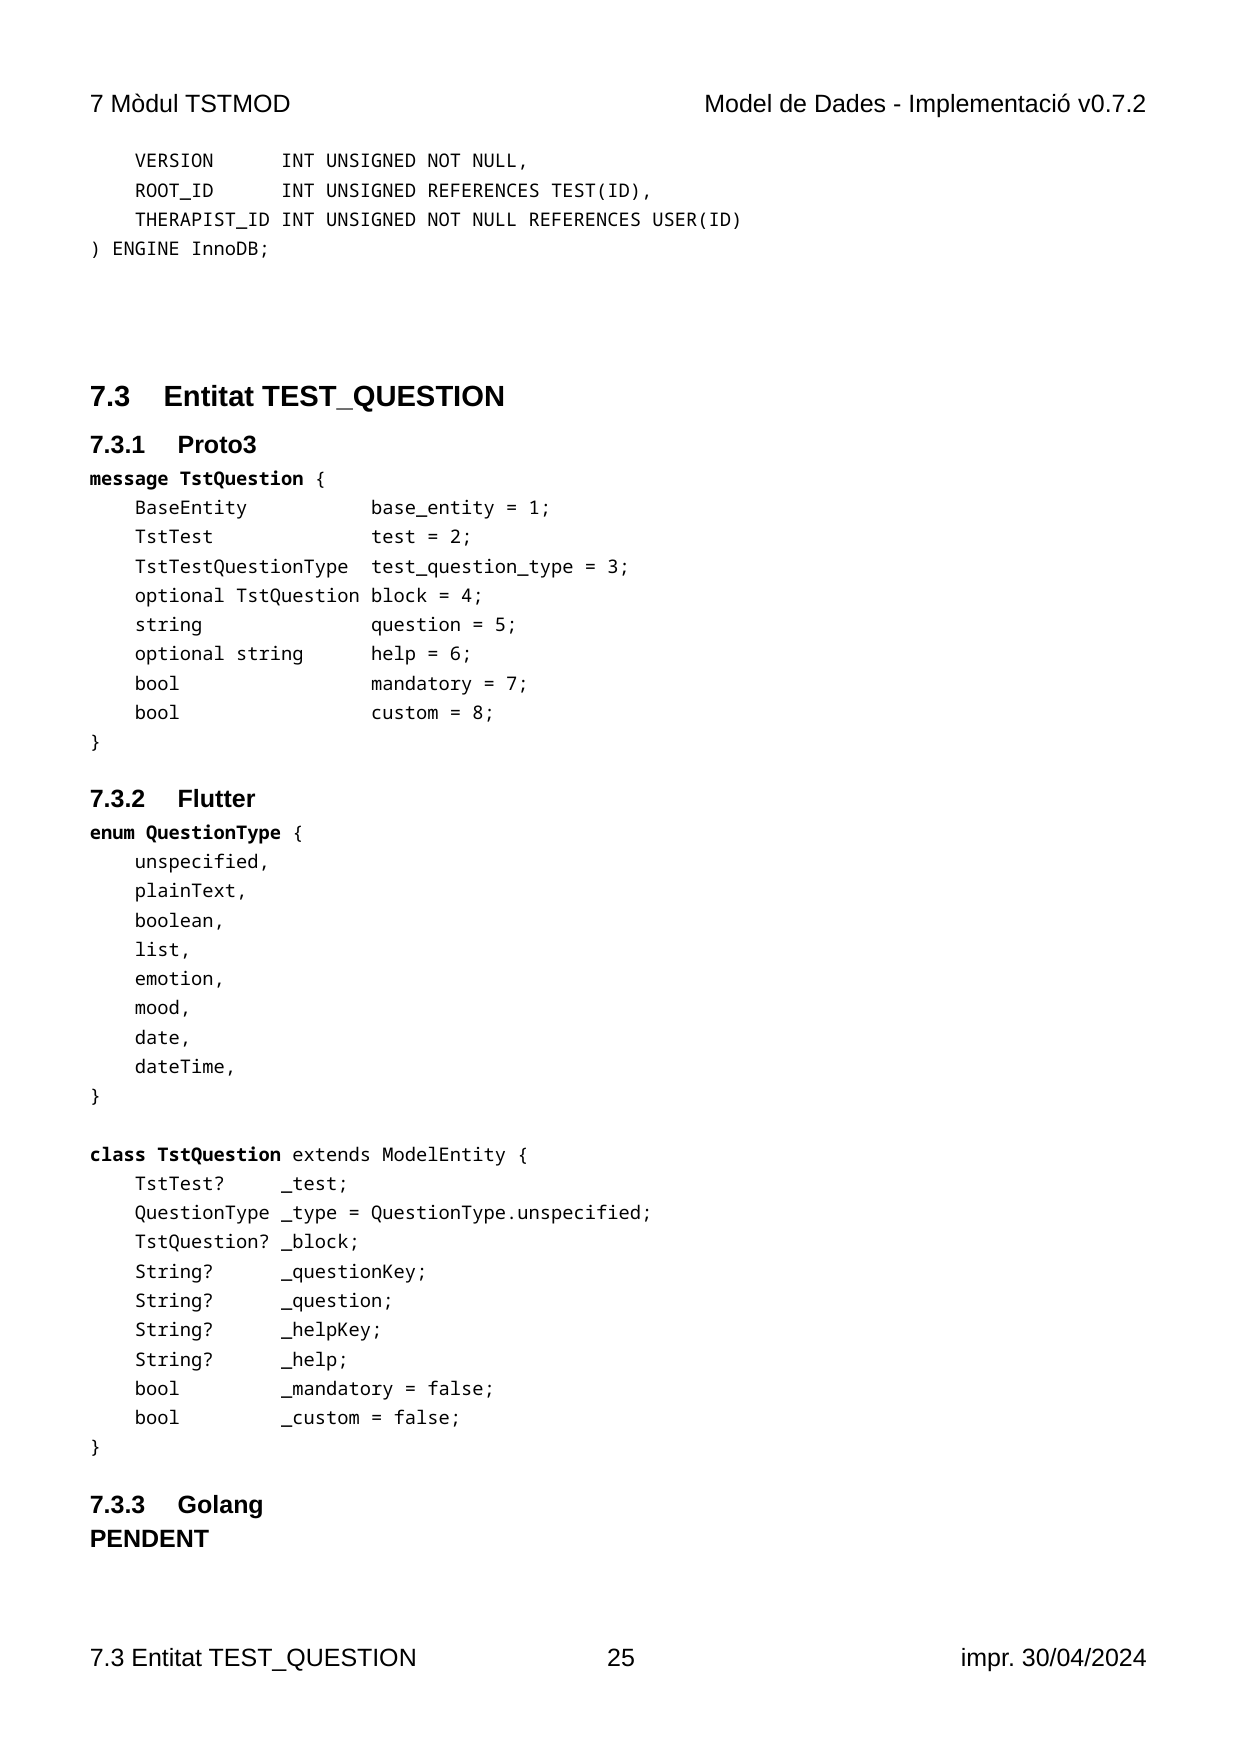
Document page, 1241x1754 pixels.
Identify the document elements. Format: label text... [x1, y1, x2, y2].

text class TstQuestion extends ModelEntity { [89, 1141, 1146, 1167]
text unspecified, [89, 848, 1146, 874]
text dateTime, [89, 1053, 1146, 1079]
text bool mandatory = 7; [89, 670, 1146, 696]
text String? _helpKey; [89, 1317, 1146, 1342]
text } [89, 1434, 1146, 1459]
text emotion, [89, 965, 1146, 991]
text TstQuestion? _block; [89, 1229, 1146, 1254]
text plainText, [89, 878, 1146, 903]
text enum QuestionType { [89, 819, 1146, 844]
text BaseEntity base_entity = 1; [89, 494, 1146, 520]
text } [89, 728, 1146, 754]
text TstTest test = 2; [89, 524, 1146, 549]
text ) ENGINE InnoDB; [89, 236, 1146, 261]
text message TstQuestion { [89, 465, 1146, 491]
text boolean, [89, 907, 1146, 932]
subtitle Flutter [89, 784, 1146, 813]
text string question = 5; [89, 611, 1146, 637]
text date, [89, 1024, 1146, 1049]
subtitle Proto3 [89, 430, 1146, 459]
text } [89, 1082, 1146, 1108]
text TstTestQuestionType test_question_type = 3; [89, 553, 1146, 578]
subtitle Entitat TEST_QUESTION [89, 379, 1146, 413]
text QuestionType _type = QuestionType.unspecified; [89, 1199, 1146, 1225]
text bool _custom = false; [89, 1404, 1146, 1430]
text String? _question; [89, 1287, 1146, 1313]
text String? _help; [89, 1346, 1146, 1371]
text optional TstQuestion block = 4; [89, 582, 1146, 608]
text VERSION INT UNSIGNED NOT NULL, [89, 148, 1146, 173]
text ROOT_ID INT UNSIGNED REFERENCES TEST(ID), [89, 177, 1146, 202]
text optional string help = 6; [89, 641, 1146, 666]
text bool _mandatory = false; [89, 1375, 1146, 1401]
subtitle Golang [89, 1489, 1146, 1518]
text mood, [89, 995, 1146, 1020]
text TstTest? _test; [89, 1170, 1146, 1196]
text PENDENT [89, 1524, 1146, 1553]
text bool custom = 8; [89, 699, 1146, 725]
text list, [89, 936, 1146, 962]
text THERAPIST_ID INT UNSIGNED NOT NULL REFERENCES USER(ID) [89, 206, 1146, 232]
text String? _questionKey; [89, 1258, 1146, 1284]
